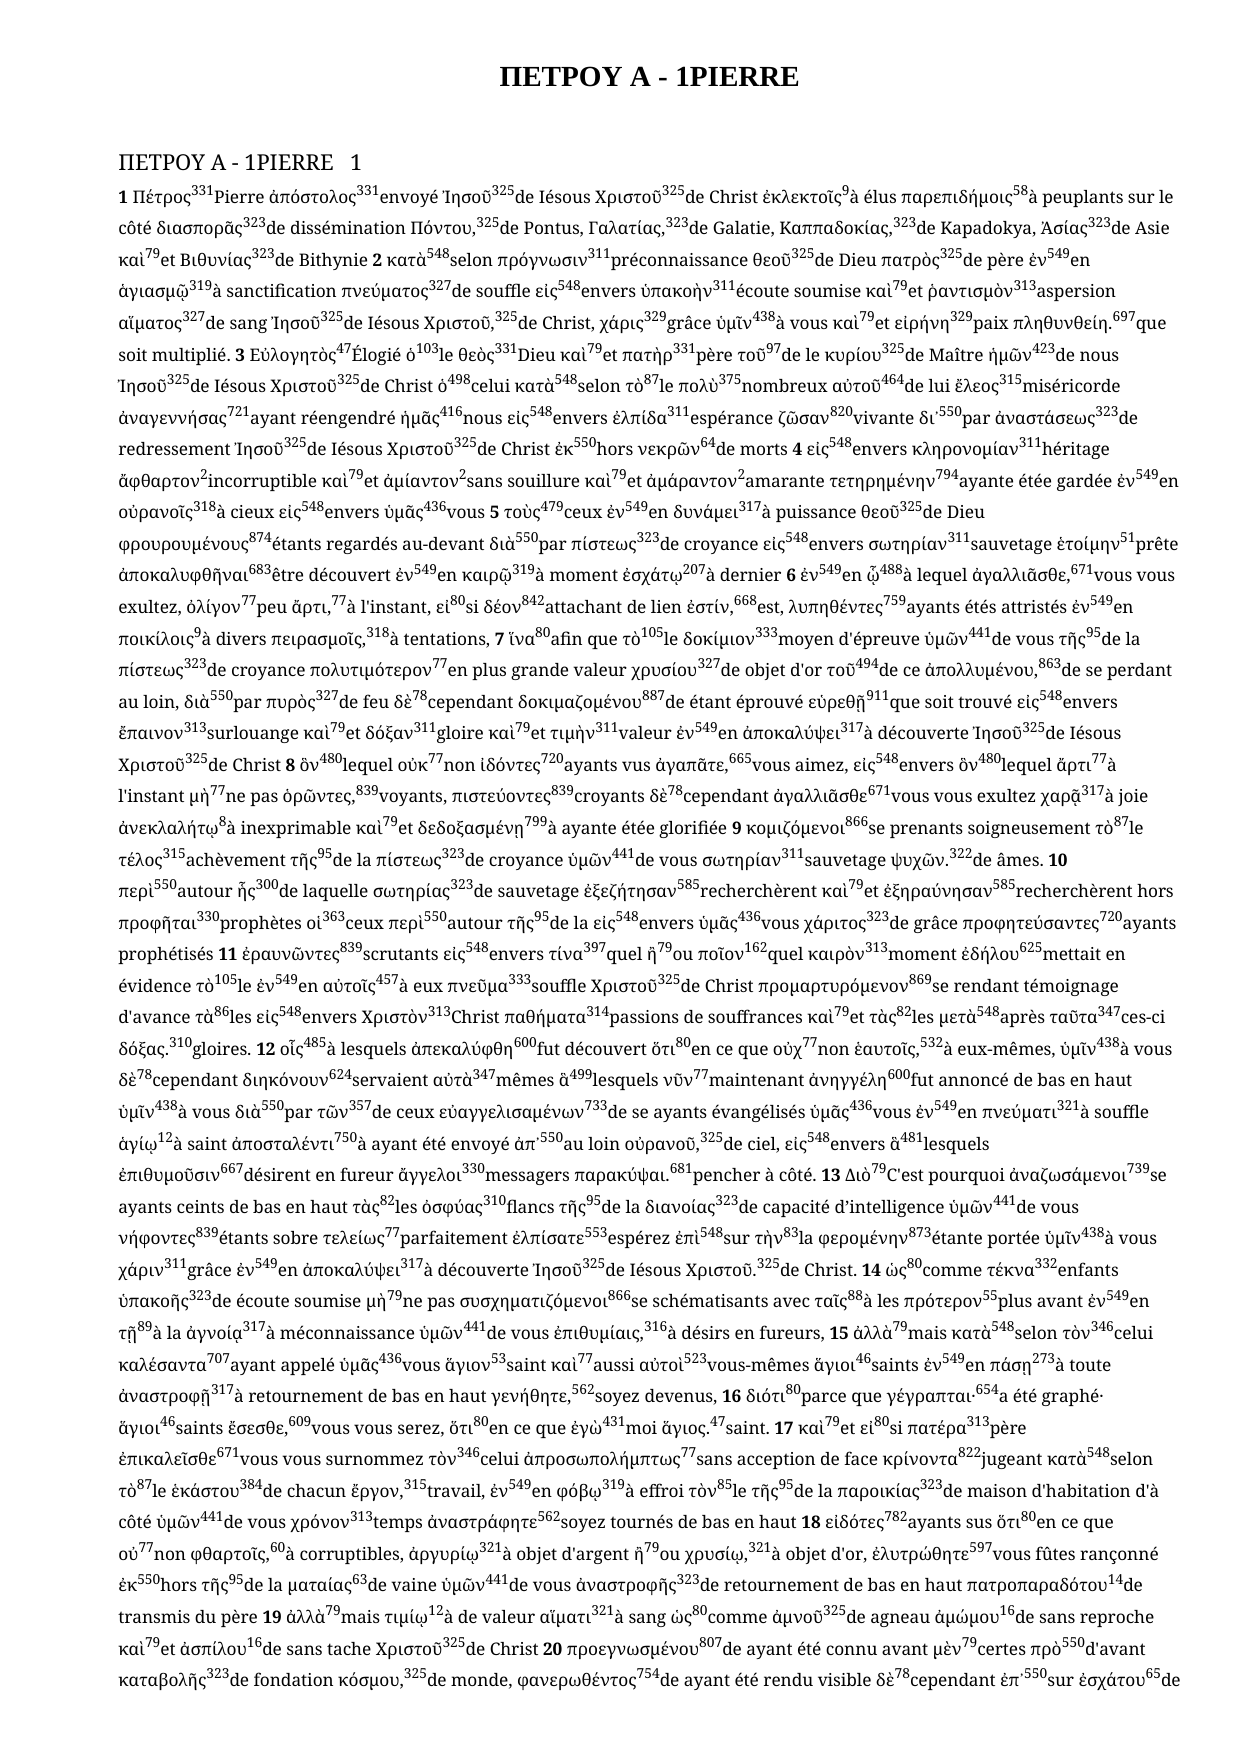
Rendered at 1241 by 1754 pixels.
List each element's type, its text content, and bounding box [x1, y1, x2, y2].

subtitle ΠΕΤΡΟΥ Α - 1PIERRE [118, 59, 1181, 93]
text ΠΕΤΡΟΥ Α - 1PIERRE 1 [118, 147, 1181, 176]
text 1 Πέτρος331Pierre ἀπόστολος331envoyé Ἰησοῦ325de Iésous Χριστοῦ325de Christ ἐκλεκτοῖς9à élus παρεπιδήμοις58à peuplants sur le côté διασπορᾶς323de dissémination Πόντου,325de Pontus, Γαλατίας,323de Galatie, Καππαδοκίας,323de Kapadokya, Ἀσίας323de Asie καὶ79et Βιθυνίας323de Bithynie 2 κατὰ548selon πρόγνωσιν311préconnaissance θεοῦ325de Dieu πατρὸς325de père ἐν549en ἁγιασμῷ319à sanctification πνεύματος327de souffle εἰς548envers ὑπακοὴν311écoute soumise καὶ79et ῥαντισμὸν313aspersion αἵματος327de sang Ἰησοῦ325de Iésous Χριστοῦ,325de Christ, χάρις329grâce ὑμῖν438à vous καὶ79et εἰρήνη329paix πληθυνθείη.697que soit multiplié. 3 Εὐλογητὸς47Élogié ὁ103le θεὸς331Dieu καὶ79et πατὴρ331père τοῦ97de le κυρίου325de Maître ἡμῶν423de nous Ἰησοῦ325de Iésous Χριστοῦ325de Christ ὁ498celui κατὰ548selon τὸ87le πολὺ375nombreux αὐτοῦ464de lui ἔλεος315miséricorde ἀναγεννήσας721ayant réengendré ἡμᾶς416nous εἰς548envers ἐλπίδα311espérance ζῶσαν820vivante δι᾽550par ἀναστάσεως323de redressement Ἰησοῦ325de Iésous Χριστοῦ325de Christ ἐκ550hors νεκρῶν64de morts 4 εἰς548envers κληρονομίαν311héritage ἄφθαρτον2incorruptible καὶ79et ἀμίαντον2sans souillure καὶ79et ἀμάραντον2amarante τετηρημένην794ayante étée gardée ἐν549en οὐρανοῖς318à cieux εἰς548envers ὑμᾶς436vous 5 τοὺς479ceux ἐν549en δυνάμει317à puissance θεοῦ325de Dieu φρουρουμένους874étants regardés au-devant διὰ550par πίστεως323de croyance εἰς548envers σωτηρίαν311sauvetage ἑτοίμην51prête ἀποκαλυφθῆναι683être découvert ἐν549en καιρῷ319à moment ἐσχάτῳ207à dernier 6 ἐν549en ᾧ488à lequel ἀγαλλιᾶσθε,671vous vous exultez, ὀλίγον77peu ἄρτι,77à l'instant, εἰ80si δέον842attachant de lien ἐστίν,668est, λυπηθέντες759ayants étés attristés ἐν549en ποικίλοις9à divers πειρασμοῖς,318à tentations, 7 ἵνα80afin que τὸ105le δοκίμιον333moyen d'épreuve ὑμῶν441de vous τῆς95de la πίστεως323de croyance πολυτιμότερον77en plus grande valeur χρυσίου327de objet d'or τοῦ494de ce ἀπολλυμένου,863de se perdant au loin, διὰ550par πυρὸς327de feu δὲ78cependant δοκιμαζομένου887de étant éprouvé εὑρεθῇ911que soit trouvé εἰς548envers ἔπαινον313surlouange καὶ79et δόξαν311gloire καὶ79et τιμὴν311valeur ἐν549en ἀποκαλύψει317à découverte Ἰησοῦ325de Iésous Χριστοῦ325de Christ 8 ὃν480lequel οὐκ77non ἰδόντες720ayants vus ἀγαπᾶτε,665vous aimez, εἰς548envers ὃν480lequel ἄρτι77à l'instant μὴ77ne pas ὁρῶντες,839voyants, πιστεύοντες839croyants δὲ78cependant ἀγαλλιᾶσθε671vous vous exultez χαρᾷ317à joie ἀνεκλαλήτῳ8à inexprimable καὶ79et δεδοξασμένῃ799à ayante étée glorifiée 9 κομιζόμενοι866se prenants soigneusement τὸ87le τέλος315achèvement τῆς95de la πίστεως323de croyance ὑμῶν441de vous σωτηρίαν311sauvetage ψυχῶν.322de âmes. 10 περὶ550autour ἧς300de laquelle σωτηρίας323de sauvetage ἐξεζήτησαν585recherchèrent καὶ79et ἐξηραύνησαν585recherchèrent hors προφῆται330prophètes οἱ363ceux περὶ550autour τῆς95de la εἰς548envers ὑμᾶς436vous χάριτος323de grâce προφητεύσαντες720ayants prophétisés 11 ἐραυνῶντες839scrutants εἰς548envers τίνα397quel ἢ79ou ποῖον162quel καιρὸν313moment ἐδήλου625mettait en évidence τὸ105le ἐν549en αὐτοῖς457à eux πνεῦμα333souffle Χριστοῦ325de Christ προμαρτυρόμενον869se rendant témoignage d'avance τὰ86les εἰς548envers Χριστὸν313Christ παθήματα314passions de souffrances καὶ79et τὰς82les μετὰ548après ταῦτα347ces-ci δόξας.310gloires. 12 οἷς485à lesquels ἀπεκαλύφθη600fut découvert ὅτι80en ce que οὐχ77non ἑαυτοῖς,532à eux-mêmes, ὑμῖν438à vous δὲ78cependant διηκόνουν624servaient αὐτὰ347mêmes ἃ499lesquels νῦν77maintenant ἀνηγγέλη600fut annoncé de bas en haut ὑμῖν438à vous διὰ550par τῶν357de ceux εὐαγγελισαμένων733de se ayants évangélisés ὑμᾶς436vous ἐν549en πνεύματι321à souffle ἁγίῳ12à saint ἀποσταλέντι750à ayant été envoyé ἀπ᾽550au loin οὐρανοῦ,325de ciel, εἰς548envers ἃ481lesquels ἐπιθυμοῦσιν667désirent en fureur ἄγγελοι330messagers παρακύψαι.681pencher à côté. 13 Διὸ79C'est pourquoi ἀναζωσάμενοι739se ayants ceints de bas en haut τὰς82les ὀσφύας310flancs τῆς95de la διανοίας323de capacité d’intelligence ὑμῶν441de vous νήφοντες839étants sobre τελείως77parfaitement ἐλπίσατε553espérez ἐπὶ548sur τὴν83la φερομένην873étante portée ὑμῖν438à vous χάριν311grâce ἐν549en ἀποκαλύψει317à découverte Ἰησοῦ325de Iésous Χριστοῦ.325de Christ. 14 ὡς80comme τέκνα332enfants ὑπακοῆς323de écoute soumise μὴ79ne pas συσχηματιζόμενοι866se schématisants avec ταῖς88à les πρότερον55plus avant ἐν549en τῇ89à la ἀγνοίᾳ317à méconnaissance ὑμῶν441de vous ἐπιθυμίαις,316à désirs en fureurs, 15 ἀλλὰ79mais κατὰ548selon τὸν346celui καλέσαντα707ayant appelé ὑμᾶς436vous ἅγιον53saint καὶ77aussi αὐτοὶ523vous-mêmes ἅγιοι46saints ἐν549en πάσῃ273à toute ἀναστροφῇ317à retournement de bas en haut γενήθητε,562soyez devenus, 16 διότι80parce que γέγραπται·654a été graphé· ἅγιοι46saints ἔσεσθε,609vous vous serez, ὅτι80en ce que ἐγὼ431moi ἅγιος.47saint. 17 καὶ79et εἰ80si πατέρα313père ἐπικαλεῖσθε671vous vous surnommez τὸν346celui ἀπροσωπολήμπτως77sans acception de face κρίνοντα822jugeant κατὰ548selon τὸ87le ἑκάστου384de chacun ἔργον,315travail, ἐν549en φόβῳ319à effroi τὸν85le τῆς95de la παροικίας323de maison d'habitation d'à côté ὑμῶν441de vous χρόνον313temps ἀναστράφητε562soyez tournés de bas en haut 18 εἰδότες782ayants sus ὅτι80en ce que οὐ77non φθαρτοῖς,60à corruptibles, ἀργυρίῳ321à objet d'argent ἢ79ou χρυσίῳ,321à objet d'or, ἐλυτρώθητε597vous fûtes rançonné ἐκ550hors τῆς95de la ματαίας63de vaine ὑμῶν441de vous ἀναστροφῆς323de retournement de bas en haut πατροπαραδότου14de transmis du père 19 ἀλλὰ79mais τιμίῳ12à de valeur αἵματι321à sang ὡς80comme ἀμνοῦ325de agneau ἀμώμου16de sans reproche καὶ79et ἀσπίλου16de sans tache Χριστοῦ325de Christ 20 προεγνωσμένου807de ayant été connu avant μὲν79certes πρὸ550d'avant καταβολῆς323de fondation κόσμου,325de monde, φανερωθέντος754de ayant été rendu visible δὲ78cependant ἐπ᾽550sur ἐσχάτου65de dernier τῶν96de les χρόνων324de temps δι᾽548par le fait de ὑμᾶς436vous 21 τοὺς479ceux δι᾽550par αὐτοῦ464de lui πιστοὺς52croyables εἰς548envers θεὸν313Dieu τὸν346celui ἐγείραντα707ayant éveillé αὐτὸν452lui ἐκ550hors νεκρῶν64de morts καὶ79et δόξαν311gloire αὐτῷ458à lui δόντα,707ayant donné, ὥστε80de sorte que τὴν83la πίστιν311croyance ὑμῶν441de vous καὶ79et ἐλπίδα311espérance εἶναι689être εἰς548envers θεόν.313Dieu. 22 Τὰς82Les ψυχὰς310âmes ὑμῶν441de vous ἡγνικότες782ayants consacrés ἐν549en τῇ89à la ὑπακοῇ317à écoute soumise τῆς95de la ἀληθείας323de vérité εἰς548envers φιλαδελφίαν311amitié fraternel ἀνυπόκριτον2sans hypocrisie ἐκ550hors καθαρᾶς14de pure καρδίας323de coeur ἀλλήλους501les uns les autres ἀγαπήσατε553aimez ἐκτενῶς77extensivement 23 ἀναγεγεννημένοι812ayants étés réengendrés οὐκ77non ἐκ550hors σπορᾶς323de ensemencement φθαρτῆς14de corruptible ἀλλ᾽79mais ἀφθάρτου63de incorruptible διὰ550par λόγου325de discours ζῶντος834de vivant θεοῦ325de Dieu καὶ79et μένοντος.834de restant. 24 διότι80parce que πᾶσα285toute σὰρξ329chair ὡς80comme χόρτος331herbe καὶ79et πᾶσα285toute δόξα329gloire αὐτῆς462de elle ὡς80comme ἄνθος333fleur χόρτου·325de herbe· ἐξηράνθη600fut séché ὁ103le χόρτος331herbe καὶ79et τὸ105le ἄνθος333fleur ἐξέπεσεν·586tomba dehors· 25 τὸ105le δὲ78cependant ῥῆμα333oral κυρίου325de Maître μένει668reste εἰς548envers τὸν85le αἰῶνα.313ère. τοῦτο366ce-ci δέ78cependant ἐστιν668est τὸ105le ῥῆμα333oral τὸ366ce εὐαγγελισθὲν762ayant été évangélisé εἰς548envers ὑμᾶς.436vous. [118, 181, 1181, 1692]
